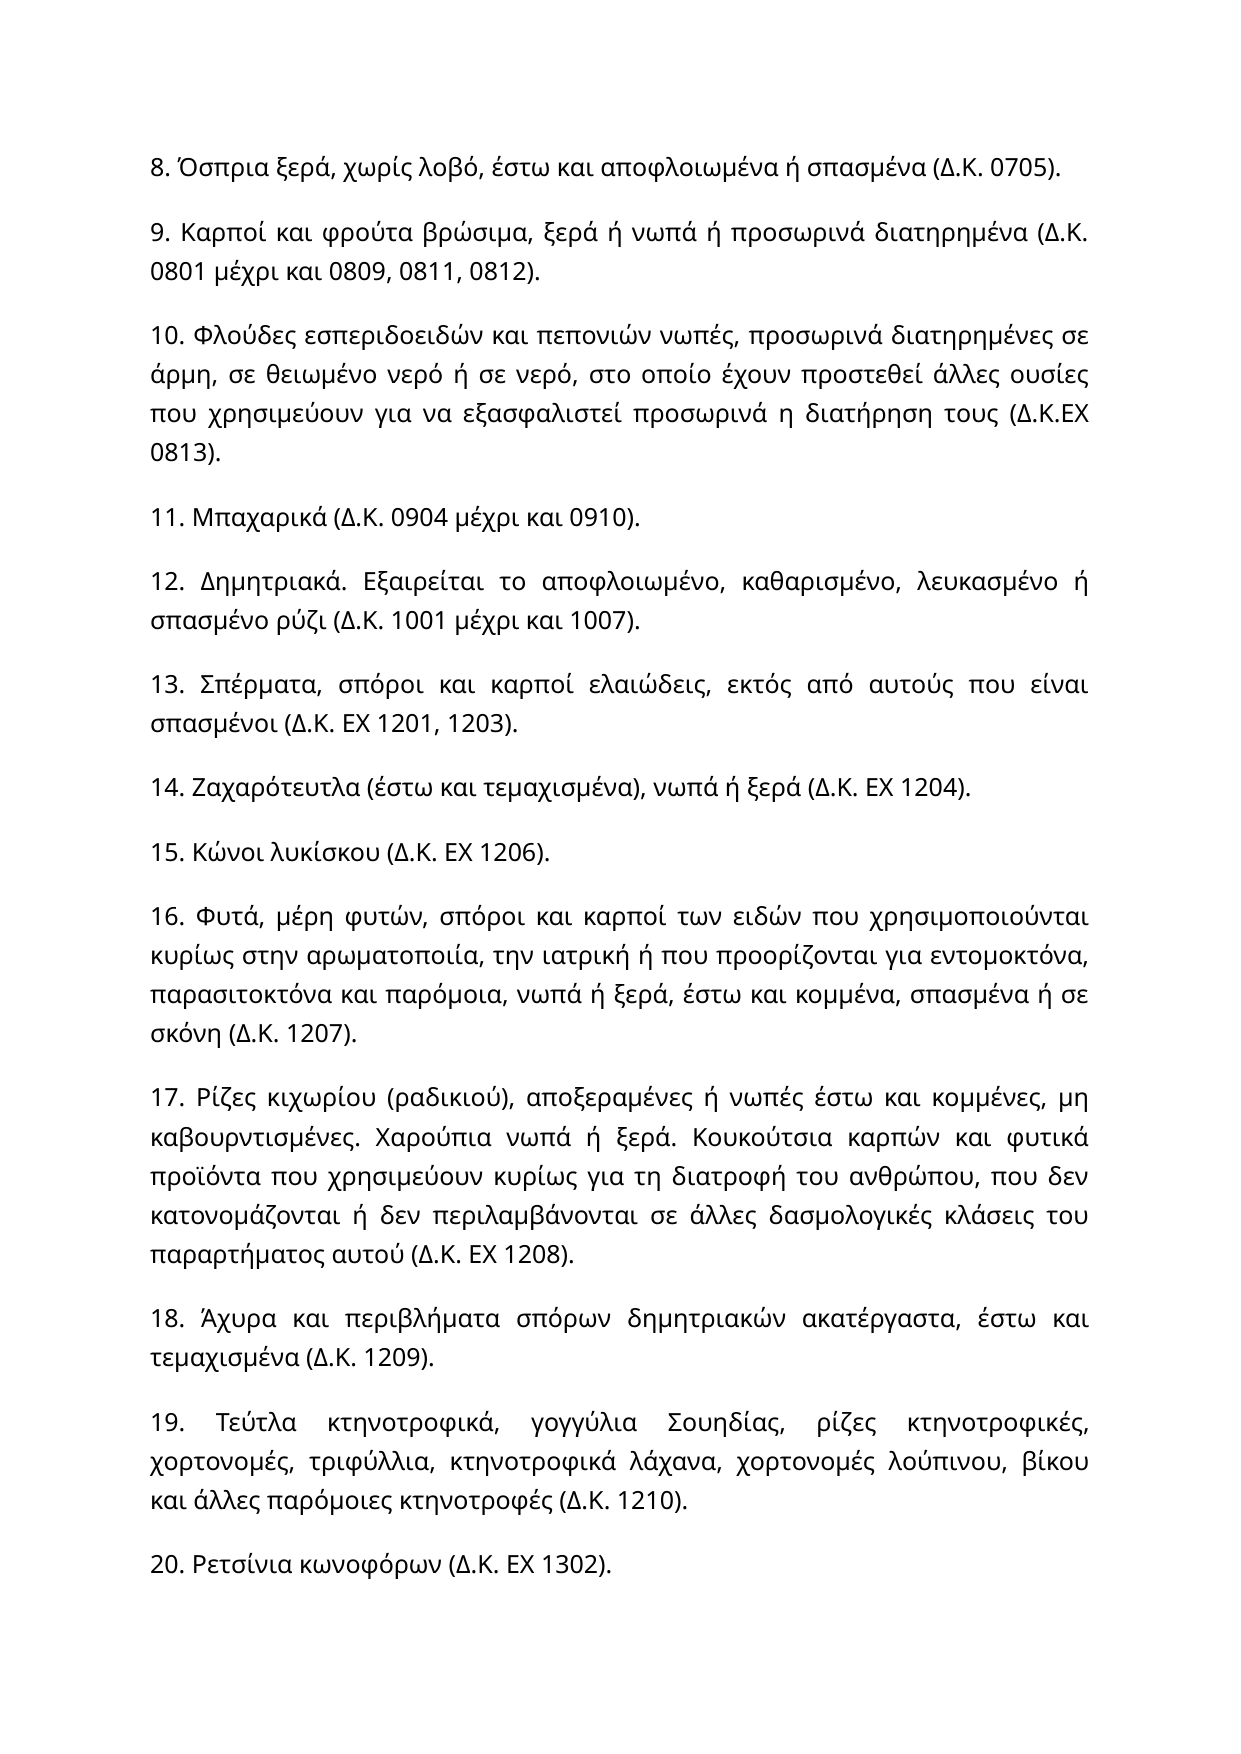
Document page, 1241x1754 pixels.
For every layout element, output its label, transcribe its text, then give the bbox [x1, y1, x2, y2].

text 8. Όσπρια ξερά, χωρίς λοβό, έστω και αποφλοιωμένα ή σπασμένα (Δ.Κ. 0705). [150, 150, 1090, 184]
text 9. Καρποί και φρούτα βρώσιμα, ξερά ή νωπά ή προσωρινά διατηρημένα (Δ.Κ. 0801 μέχρι και 0809, 0811, 0812). [150, 214, 1090, 287]
text 12. Δημητριακά. Εξαιρείται το αποφλοιωμένο, καθαρισμένο, λευκασμένο ή σπασμένο ρύζι (Δ.Κ. 1001 μέχρι και 1007). [150, 563, 1090, 637]
text 11. Μπαχαρικά (Δ.Κ. 0904 μέχρι και 0910). [150, 499, 1090, 533]
text 15. Κώνοι λυκίσκου (Δ.Κ. ΕΧ 1206). [150, 834, 1090, 868]
text 18. Άχυρα και περιβλήματα σπόρων δημητριακών ακατέργαστα, έστω και τεμαχισμένα (Δ.Κ. 1209). [150, 1301, 1090, 1374]
text 10. Φλούδες εσπεριδοειδών και πεπονιών νωπές, προσωρινά διατηρημένες σε άρμη, σε θειωμένο νερό ή σε νερό, στο οποίο έχουν προστεθεί άλλες ουσίες που χρησιμεύουν για να εξασφαλιστεί προσωρινά η διατήρηση τους (Δ.Κ.ΕΧ 0813). [150, 317, 1090, 469]
text 14. Ζαχαρότευτλα (έστω και τεμαχισμένα), νωπά ή ξερά (Δ.Κ. ΕΧ 1204). [150, 770, 1090, 804]
text 16. Φυτά, μέρη φυτών, σπόροι και καρποί των ειδών που χρησιμοποιούνται κυρίως στην αρωματοποιία, την ιατρική ή που προορίζονται για εντομοκτόνα, παρασιτοκτόνα και παρόμοια, νωπά ή ξερά, έστω και κομμένα, σπασμένα ή σε σκόνη (Δ.Κ. 1207). [150, 898, 1090, 1050]
text 17. Ρίζες κιχωρίου (ραδικιού), αποξεραμένες ή νωπές έστω και κομμένες, μη καβουρντισμένες. Χαρούπια νωπά ή ξερά. Κουκούτσια καρπών και φυτικά προϊόντα που χρησιμεύουν κυρίως για τη διατροφή του ανθρώπου, που δεν κατονομάζονται ή δεν περιλαμβάνονται σε άλλες δασμολογικές κλάσεις του παραρτήματος αυτού (Δ.Κ. ΕΧ 1208). [150, 1080, 1090, 1271]
text 20. Ρετσίνια κωνοφόρων (Δ.Κ. ΕΧ 1302). [150, 1547, 1090, 1581]
text 13. Σπέρματα, σπόροι και καρποί ελαιώδεις, εκτός από αυτούς που είναι σπασμένοι (Δ.Κ. ΕΧ 1201, 1203). [150, 667, 1090, 740]
text 19. Τεύτλα κτηνοτροφικά, γογγύλια Σουηδίας, ρίζες κτηνοτροφικές, χορτονομές, τριφύλλια, κτηνοτροφικά λάχανα, χορτονομές λούπινου, βίκου και άλλες παρόμοιες κτηνοτροφές (Δ.Κ. 1210). [150, 1404, 1090, 1517]
